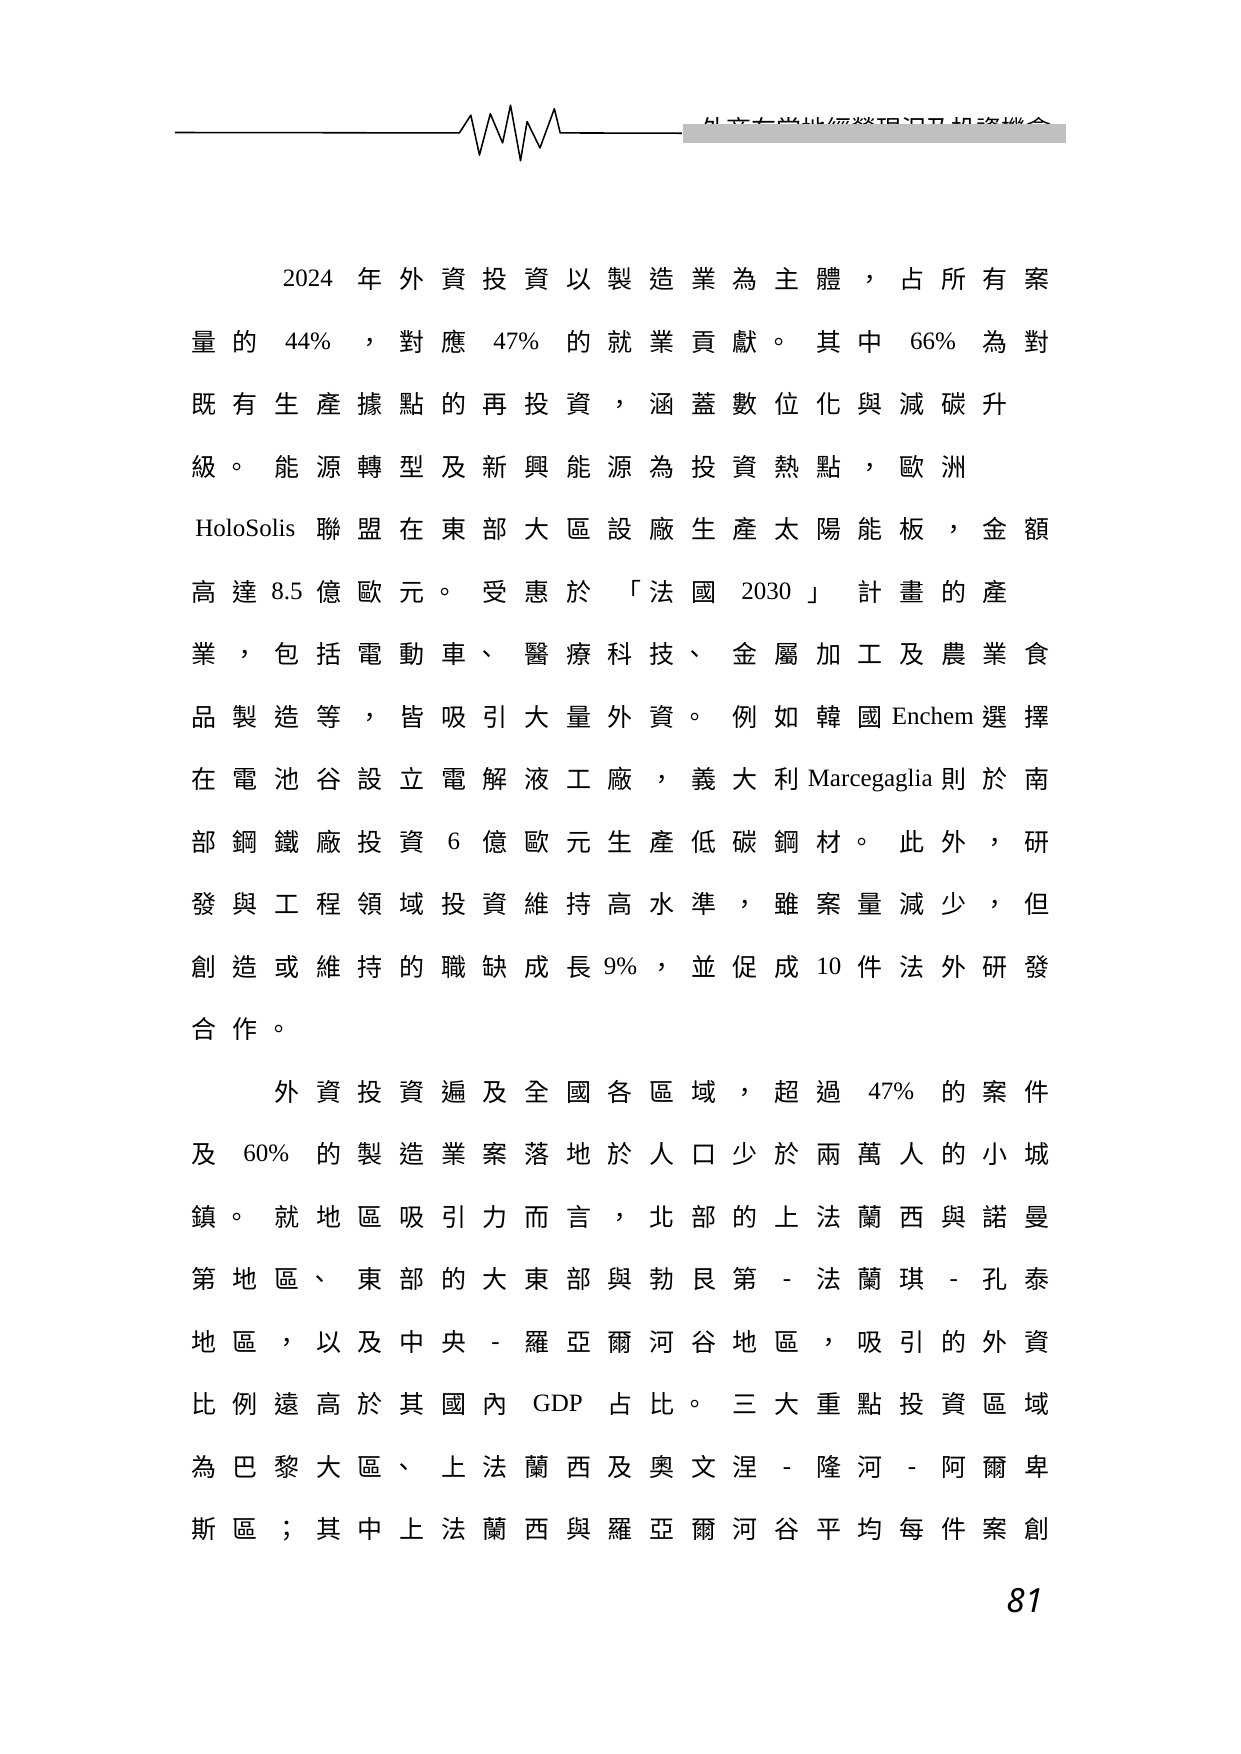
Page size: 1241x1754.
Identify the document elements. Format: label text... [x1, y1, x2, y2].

text 2024年外資投資以製造業為主體，占所有案量的44%，對應47%的就業貢獻。其中66%為對既有生產據點的再投資，涵蓋數位化與減碳升級。能源轉型及新興能源為投資熱點，歐洲HoloSolis聯盟在東部大區設廠生產太陽能板，金額高達8.5億歐元。受惠於「法國2030」計畫的產業，包括電動車、醫療科技、金屬加工及農業食品製造等，皆吸引大量外資。例如韓國Enchem選擇在電池谷設立電解液工廠，義大利Marcegaglia則於南部鋼鐵廠投資6億歐元生產低碳鋼材。此外，研發與工程領域投資維持高水準，雖案量減少，但創造或維持的職缺成長9%，並促成10件法外研發合作。 [183, 236, 1058, 1049]
text 外資投資遍及全國各區域，超過47%的案件及60%的製造業案落地於人口少於兩萬人的小城鎮。就地區吸引力而言，北部的上法蘭西與諾曼第地區、東部的大東部與勃艮第-法蘭琪-孔泰地區，以及中央-羅亞爾河谷地區，吸引的外資比例遠高於其國內GDP占比。三大重點投資區域為巴黎大區、上法蘭西及奧文涅-隆河-阿爾卑斯區；其中上法蘭西與羅亞爾河谷平均每件案創 [183, 1049, 1058, 1549]
